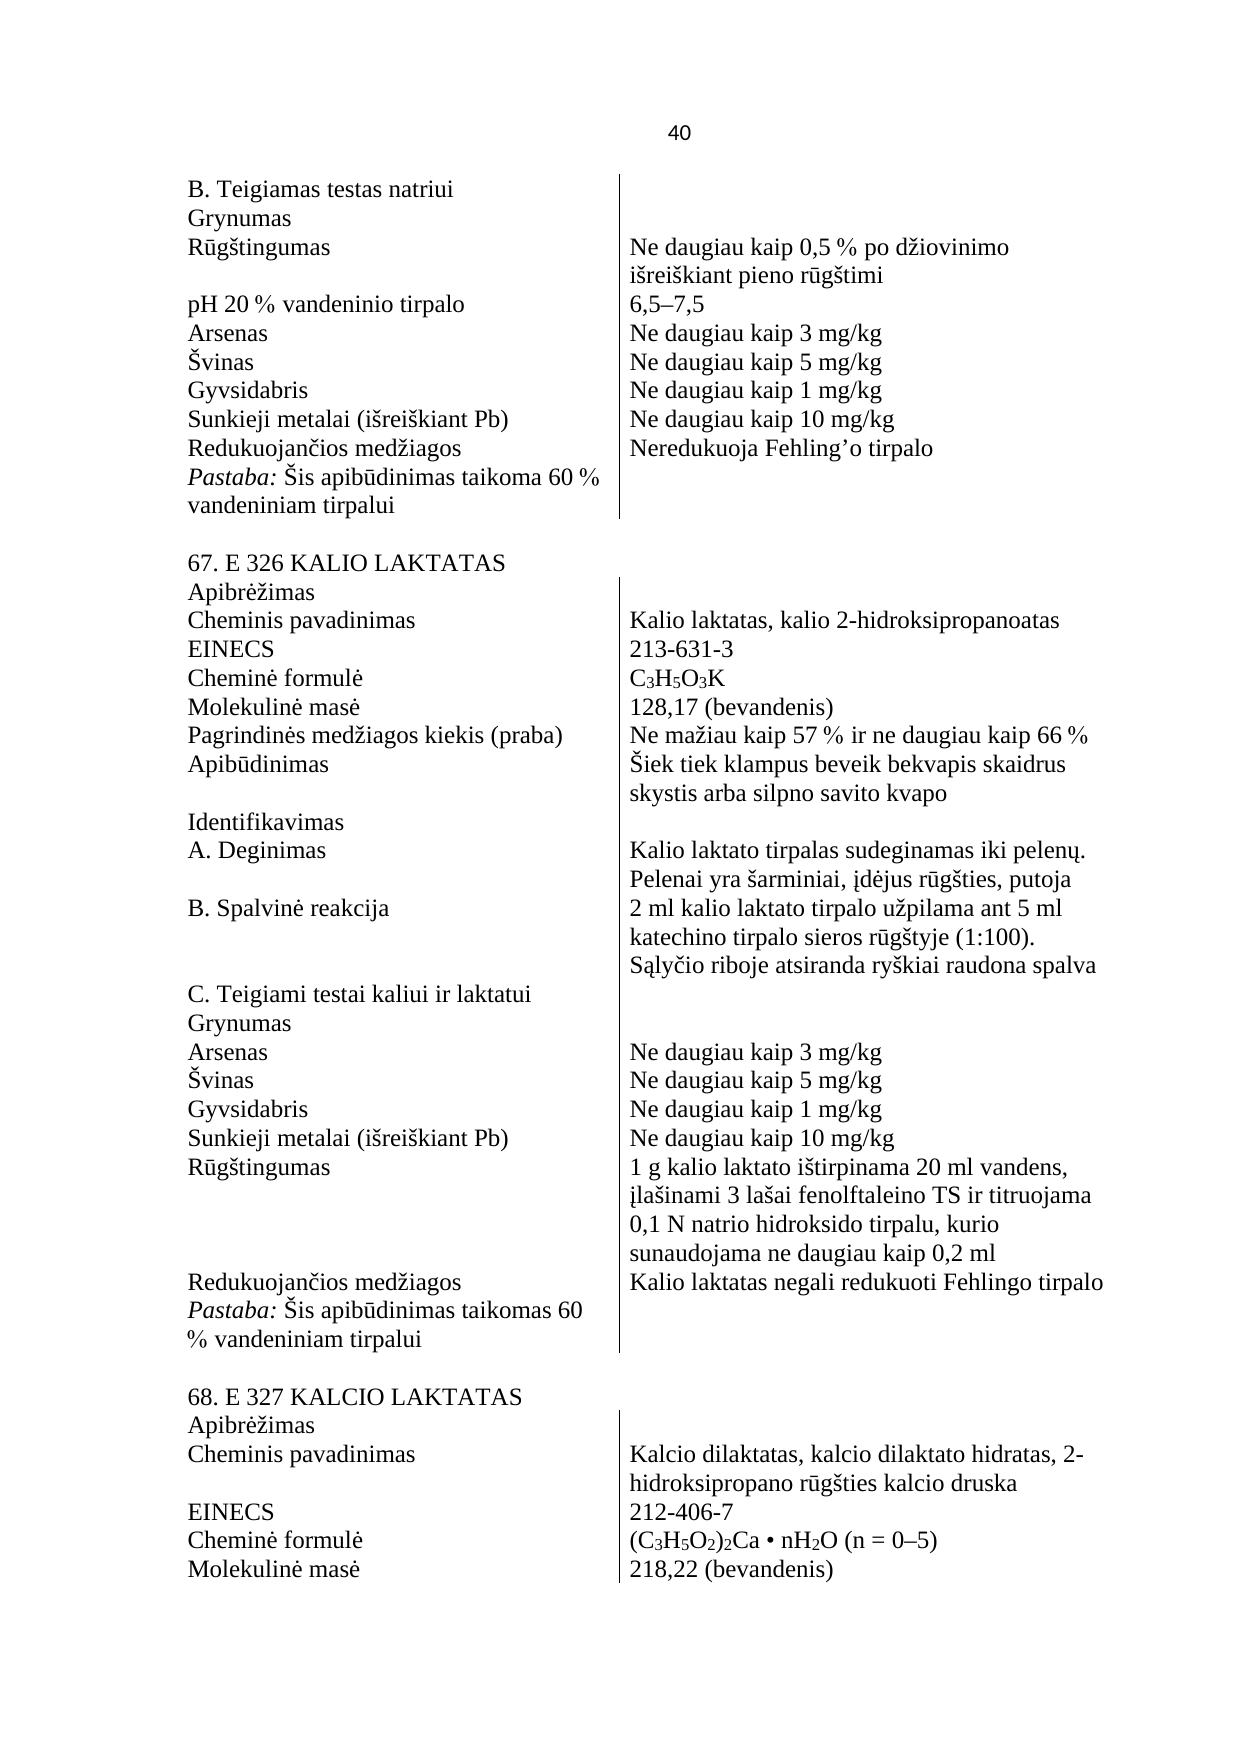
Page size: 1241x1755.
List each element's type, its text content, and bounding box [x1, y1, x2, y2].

table_cell Cheminis pavadinimas [177, 605, 619, 634]
table_cell 6,5–7,5 [620, 289, 1122, 318]
table_cell Arsenas [177, 1037, 619, 1065]
table_cell Apibrėžimas [177, 577, 619, 605]
table_cell Grynumas [177, 1008, 619, 1037]
table_cell A. Deginimas [177, 835, 619, 893]
table_cell Ne daugiau kaip 3 mg/kg [620, 318, 1122, 347]
table_cell Gyvsidabris [177, 375, 619, 404]
table_cell [620, 174, 1122, 203]
table_cell [620, 577, 1122, 605]
table_cell B. Teigiamas testas natriui [177, 174, 619, 203]
table_cell 128,17 (bevandenis) [620, 692, 1122, 720]
table_cell Ne mažiau kaip 57  ir ne daugiau kaip 66  [620, 720, 1122, 749]
table_cell Ne daugiau kaip 1 mg/kg [620, 1094, 1122, 1123]
table_cell Ne daugiau kaip 5 mg/kg [620, 1065, 1122, 1094]
table_cell [620, 1008, 1122, 1037]
table_cell Šiek tiek klampus beveik bekvapis skaidrus skystis arba silpno savito kvapo [620, 749, 1122, 807]
table_header 67. E 326 KALIO LAKTATAS [177, 548, 1122, 577]
table_cell Pastaba: Šis apibūdinimas taikoma 60  vandeniniam tirpalui [177, 462, 619, 519]
table_cell Neredukuoja Fehling’o tirpalo [620, 433, 1122, 462]
table_cell Molekulinė masė [177, 1554, 619, 1583]
table_cell C3H5O3K [620, 663, 1122, 692]
table_cell Pastaba: Šis apibūdinimas taikomas 60  vandeniniam tirpalui [177, 1295, 619, 1353]
table_cell Apibūdinimas [177, 749, 619, 807]
table_cell 218,22 (bevandenis) [620, 1554, 1122, 1583]
table_cell Arsenas [177, 318, 619, 347]
table_cell Cheminė formulė [177, 1525, 619, 1554]
table_cell Ne daugiau kaip 10 mg/kg [620, 404, 1122, 433]
table_cell Molekulinė masė [177, 692, 619, 720]
table_cell [620, 807, 1122, 835]
table_cell Redukuojančios medžiagos [177, 433, 619, 462]
table_cell 1 g kalio laktato ištirpinama 20 ml vandens, įlašinami 3 lašai fenolftaleino TS ir titruojama 0,1 N natrio hidroksido tirpalu, kurio sunaudojama ne daugiau kaip 0,2 ml [620, 1152, 1122, 1267]
table_header 68. E 327 KALCIO LAKTATAS [177, 1382, 1122, 1410]
table_cell [620, 462, 1122, 519]
table_cell Ne daugiau kaip 0,5  po džiovinimo išreiškiant pieno rūgštimi [620, 232, 1122, 289]
table_cell 212-406-7 [620, 1497, 1122, 1525]
table_cell EINECS [177, 1497, 619, 1525]
table_cell (C3H5O2)2Ca • nH2O (n = 0–5) [620, 1525, 1122, 1554]
table_cell [620, 1410, 1122, 1439]
table_cell Kalio laktatas negali redukuoti Fehlingo tirpalo [620, 1267, 1122, 1295]
table_cell Kalio laktato tirpalas sudeginamas iki pelenų. Pelenai yra šarminiai, įdėjus rūgšties, putoja [620, 835, 1122, 893]
table_cell Švinas [177, 347, 619, 375]
table_cell Cheminė formulė [177, 663, 619, 692]
table_cell C. Teigiami testai kaliui ir laktatui [177, 979, 619, 1008]
table_cell EINECS [177, 634, 619, 663]
table_cell [620, 979, 1122, 1008]
table_cell Sunkieji metalai (išreiškiant Pb) [177, 1123, 619, 1152]
table_cell [620, 203, 1122, 232]
table_cell Kalio laktatas, kalio 2-hidroksipropanoatas [620, 605, 1122, 634]
table_cell Kalcio dilaktatas, kalcio dilaktato hidratas, 2-hidroksipropano rūgšties kalcio druska [620, 1439, 1122, 1497]
table_cell Ne daugiau kaip 10 mg/kg [620, 1123, 1122, 1152]
table_cell Sunkieji metalai (išreiškiant Pb) [177, 404, 619, 433]
table_cell Cheminis pavadinimas [177, 1439, 619, 1497]
table_cell Redukuojančios medžiagos [177, 1267, 619, 1295]
table_cell Identifikavimas [177, 807, 619, 835]
table_cell B. Spalvinė reakcija [177, 893, 619, 979]
table_cell [620, 1295, 1122, 1353]
table_cell pH 20  vandeninio tirpalo [177, 289, 619, 318]
table_cell Ne daugiau kaip 3 mg/kg [620, 1037, 1122, 1065]
table_cell Gyvsidabris [177, 1094, 619, 1123]
table_cell Apibrėžimas [177, 1410, 619, 1439]
table_cell Pagrindinės medžiagos kiekis (praba) [177, 720, 619, 749]
table_cell Švinas [177, 1065, 619, 1094]
table_cell 2 ml kalio laktato tirpalo užpilama ant 5 ml katechino tirpalo sieros rūgštyje (1:100). Sąlyčio riboje atsiranda ryškiai raudona spalva [620, 893, 1122, 979]
table_cell Ne daugiau kaip 5 mg/kg [620, 347, 1122, 375]
table_cell Rūgštingumas [177, 232, 619, 289]
table_cell 213-631-3 [620, 634, 1122, 663]
table_cell Ne daugiau kaip 1 mg/kg [620, 375, 1122, 404]
table_cell Rūgštingumas [177, 1152, 619, 1267]
table_cell Grynumas [177, 203, 619, 232]
